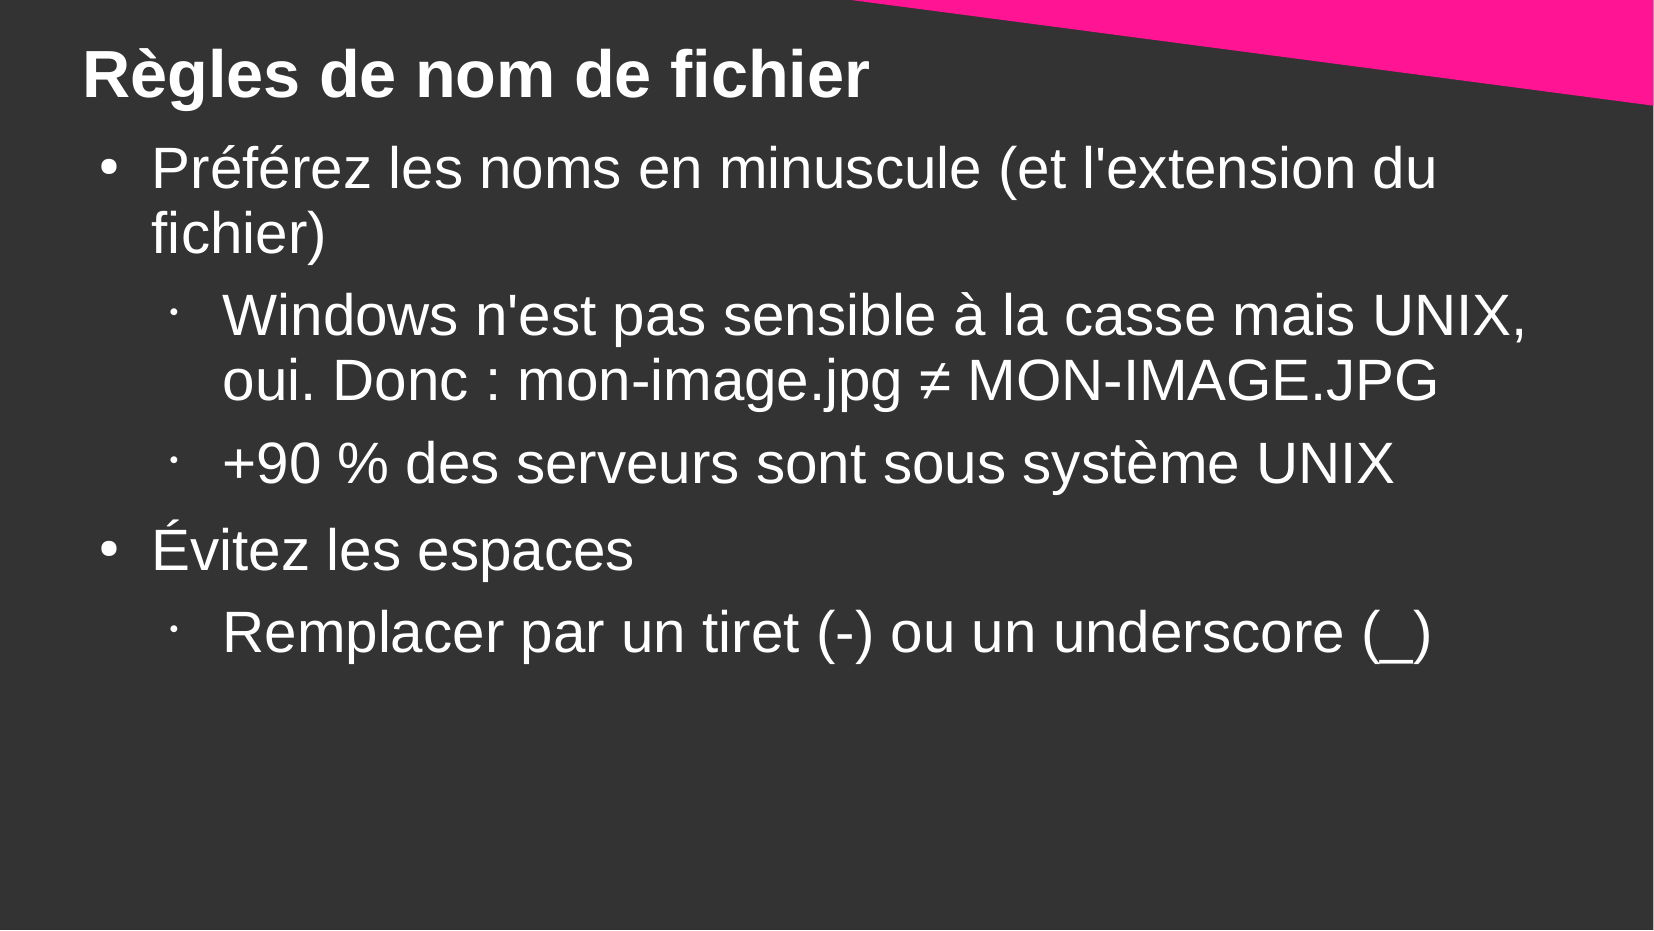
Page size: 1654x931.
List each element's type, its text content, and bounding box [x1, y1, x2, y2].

list Préférez les noms en minuscule (et l'extension du fichier) Windows n'est pas sensible à la casse mais UNIX, oui. Donc : mon-image.jpg ≠ MON-IMAGE.JPG +90 % des serveurs sont sous système UNIX Évitez les espaces Remplacer par un tiret (-) ou un underscore (_) [80, 135, 1560, 886]
title Règles de nom de fichier [82, 37, 1571, 122]
text_box [851, 0, 1654, 106]
